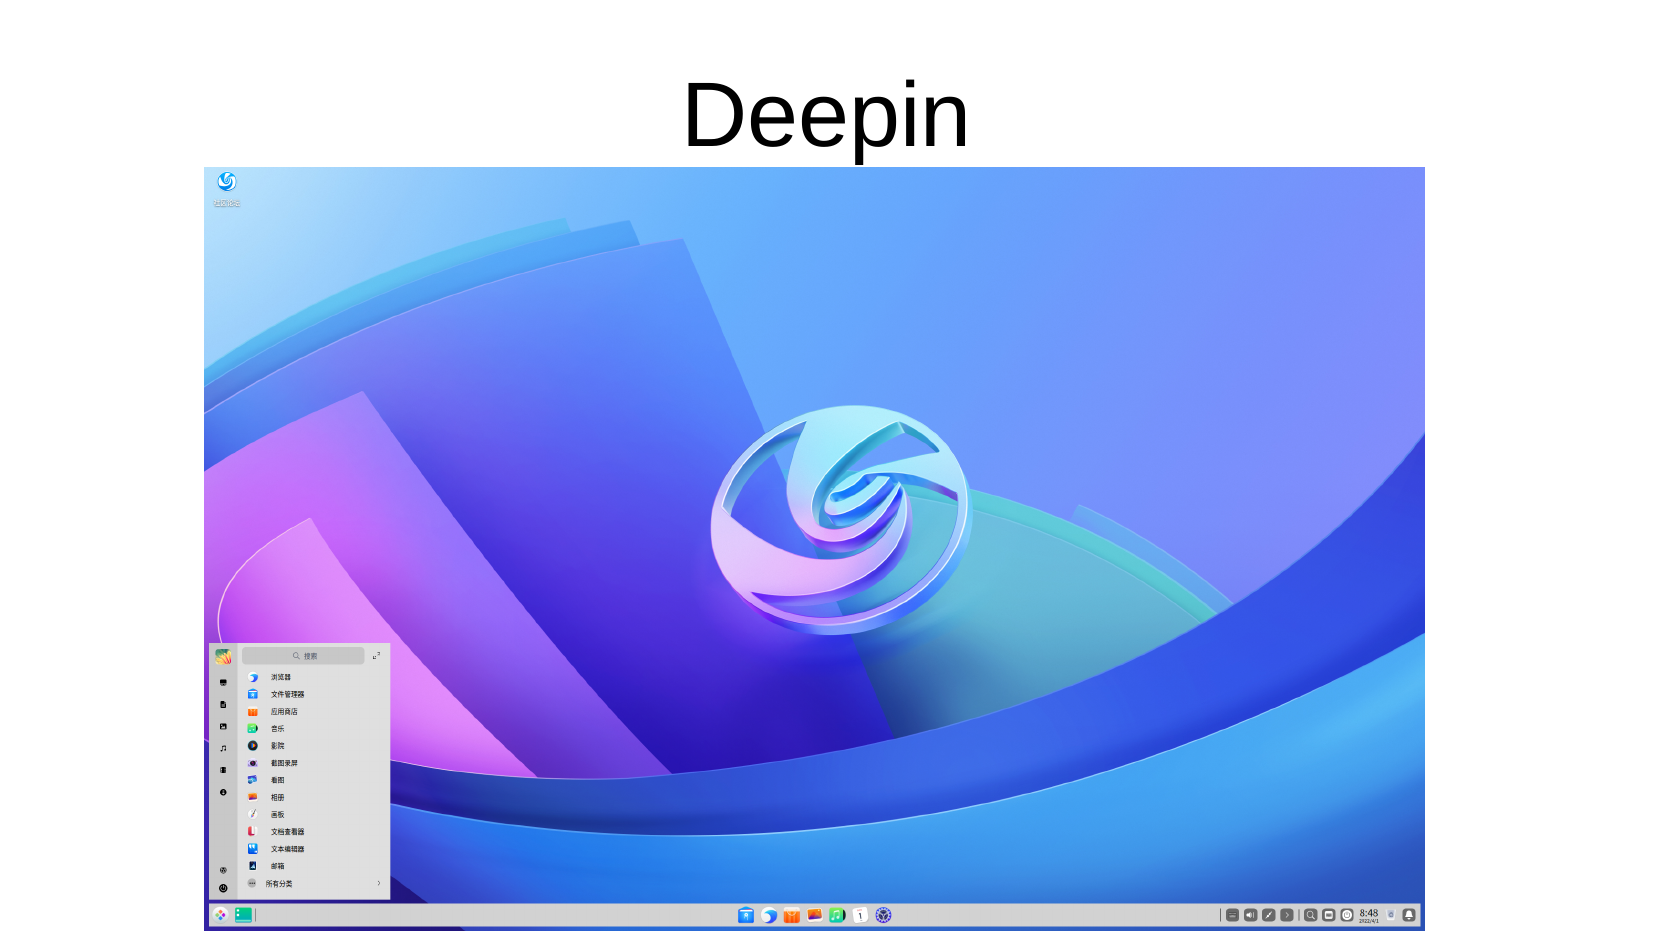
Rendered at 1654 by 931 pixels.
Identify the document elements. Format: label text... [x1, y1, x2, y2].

title Deepin [82, 37, 1571, 193]
picture [204, 167, 1426, 931]
